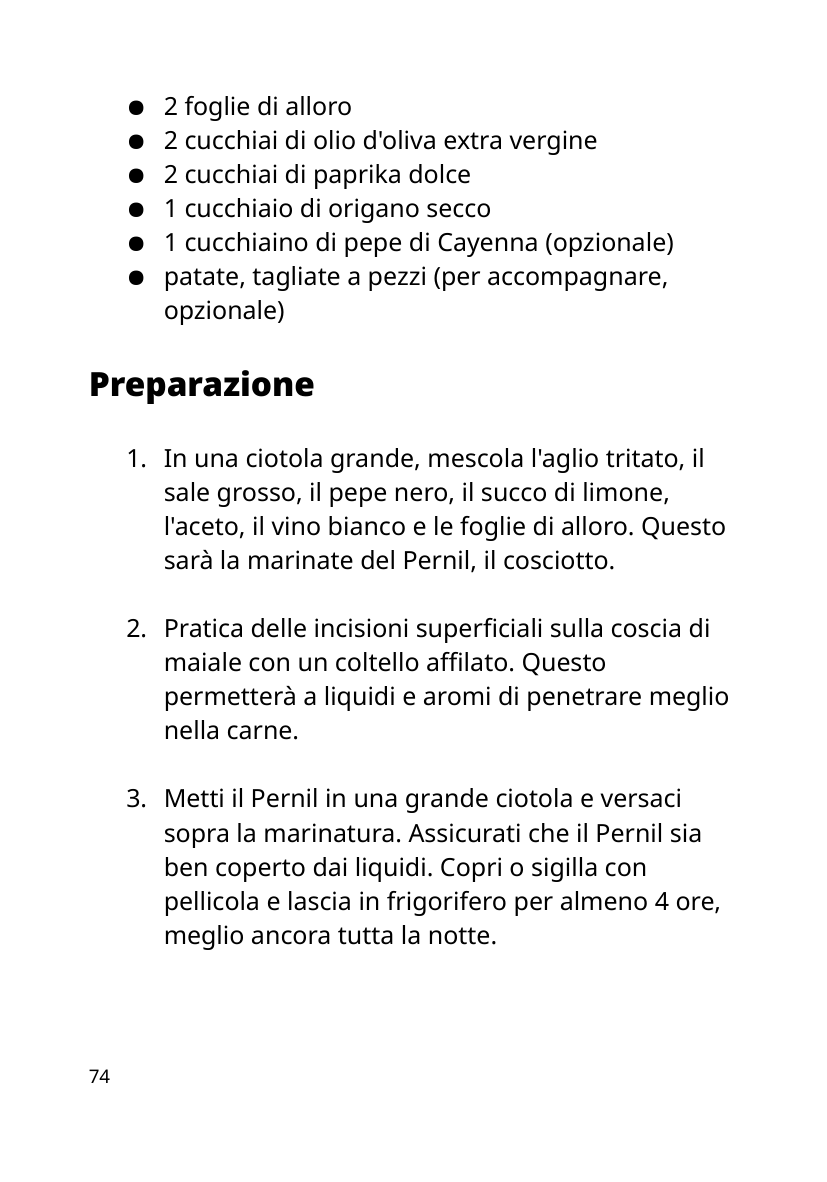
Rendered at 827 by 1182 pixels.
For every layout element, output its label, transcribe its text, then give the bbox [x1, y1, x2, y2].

list In una ciotola grande, mescola l'aglio tritato, il sale grosso, il pepe nero, il succo di limone, l'aceto, il vino bianco e le foglie di alloro. Questo sarà la marinate del Pernil, il cosciotto. [126, 441, 738, 577]
text Preparazione [88, 361, 709, 406]
list 2 foglie di alloro [126, 88, 738, 123]
list 2 cucchiai di paprika dolce [126, 157, 738, 191]
list patate, tagliate a pezzi (per accompagnare, opzionale) [126, 259, 738, 327]
list 1 cucchiaio di origano secco [126, 191, 738, 225]
list 1 cucchiaino di pepe di Cayenna (opzionale) [126, 225, 738, 259]
list Pratica delle incisioni superficiali sulla coscia di maiale con un coltello affilato. Questo permetterà a liquidi e aromi di penetrare meglio nella carne. [126, 611, 738, 747]
list 2 cucchiai di olio d'oliva extra vergine [126, 123, 738, 157]
list Metti il Pernil in una grande ciotola e versaci sopra la marinatura. Assicurati che il Pernil sia ben coperto dai liquidi. Copri o sigilla con pellicola e lascia in frigorifero per almeno 4 ore, meglio ancora tutta la notte. [126, 781, 738, 951]
